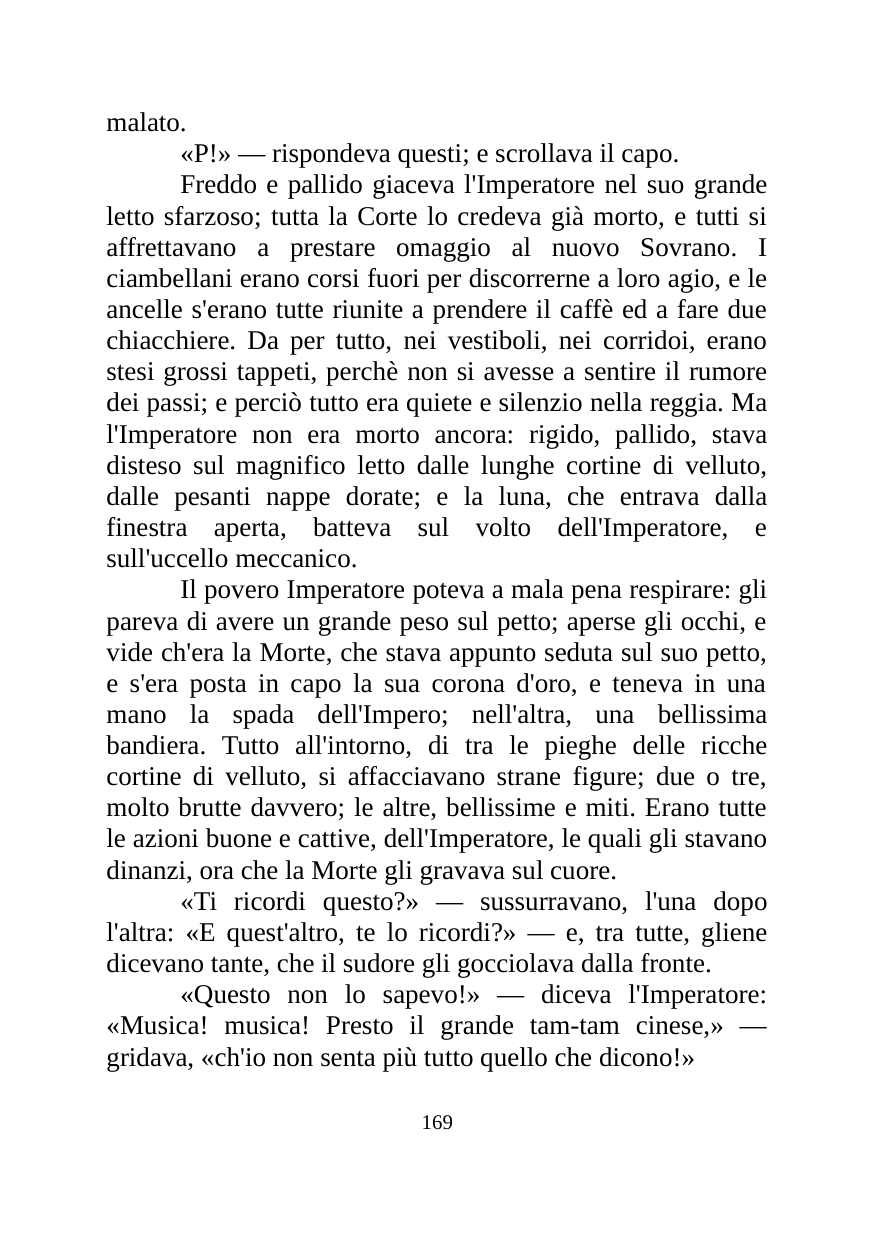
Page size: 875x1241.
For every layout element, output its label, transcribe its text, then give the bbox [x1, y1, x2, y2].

text «Ti ricordi questo?» — sussurravano, l'una dopo l'altra: «E quest'altro, te lo ricordi?» — e, tra tutte, gliene dicevano tante, che il sudore gli gocciolava dalla fronte. [106, 885, 768, 978]
text Freddo e pallido giaceva l'Imperatore nel suo grande letto sfarzoso; tutta la Corte lo credeva già morto, e tutti si affrettavano a prestare omaggio al nuovo Sovrano. I ciambellani erano corsi fuori per discorrerne a loro agio, e le ancelle s'erano tutte riunite a prendere il caffè ed a fare due chiacchiere. Da per tutto, nei vestiboli, nei corridoi, erano stesi grossi tappeti, perchè non si avesse a sentire il rumore dei passi; e perciò tutto era quiete e silenzio nella reggia. Ma l'Imperatore non era morto ancora: rigido, pallido, stava disteso sul magnifico letto dalle lunghe cortine di velluto, dalle pesanti nappe dorate; e la luna, che entrava dalla finestra aperta, batteva sul volto dell'Imperatore, e sull'uccello meccanico. [106, 168, 768, 573]
text «P!» — rispondeva questi; e scrollava il capo. [106, 137, 768, 168]
text Il povero Imperatore poteva a mala pena respirare: gli pareva di avere un grande peso sul petto; aperse gli occhi, e vide ch'era la Morte, che stava appunto seduta sul suo petto, e s'era posta in capo la sua corona d'oro, e teneva in una mano la spada dell'Impero; nell'altra, una bellissima bandiera. Tutto all'intorno, di tra le pieghe delle ricche cortine di velluto, si affacciavano strane figure; due o tre, molto brutte davvero; le altre, bellissime e miti. Erano tutte le azioni buone e cattive, dell'Imperatore, le quali gli stavano dinanzi, ora che la Morte gli gravava sul cuore. [106, 573, 768, 885]
text malato. [106, 106, 768, 137]
text «Questo non lo sapevo!» — diceva l'Imperatore: «Musica! musica! Presto il grande tam-tam cinese,» — gridava, «ch'io non senta più tutto quello che dicono!» [106, 978, 768, 1072]
